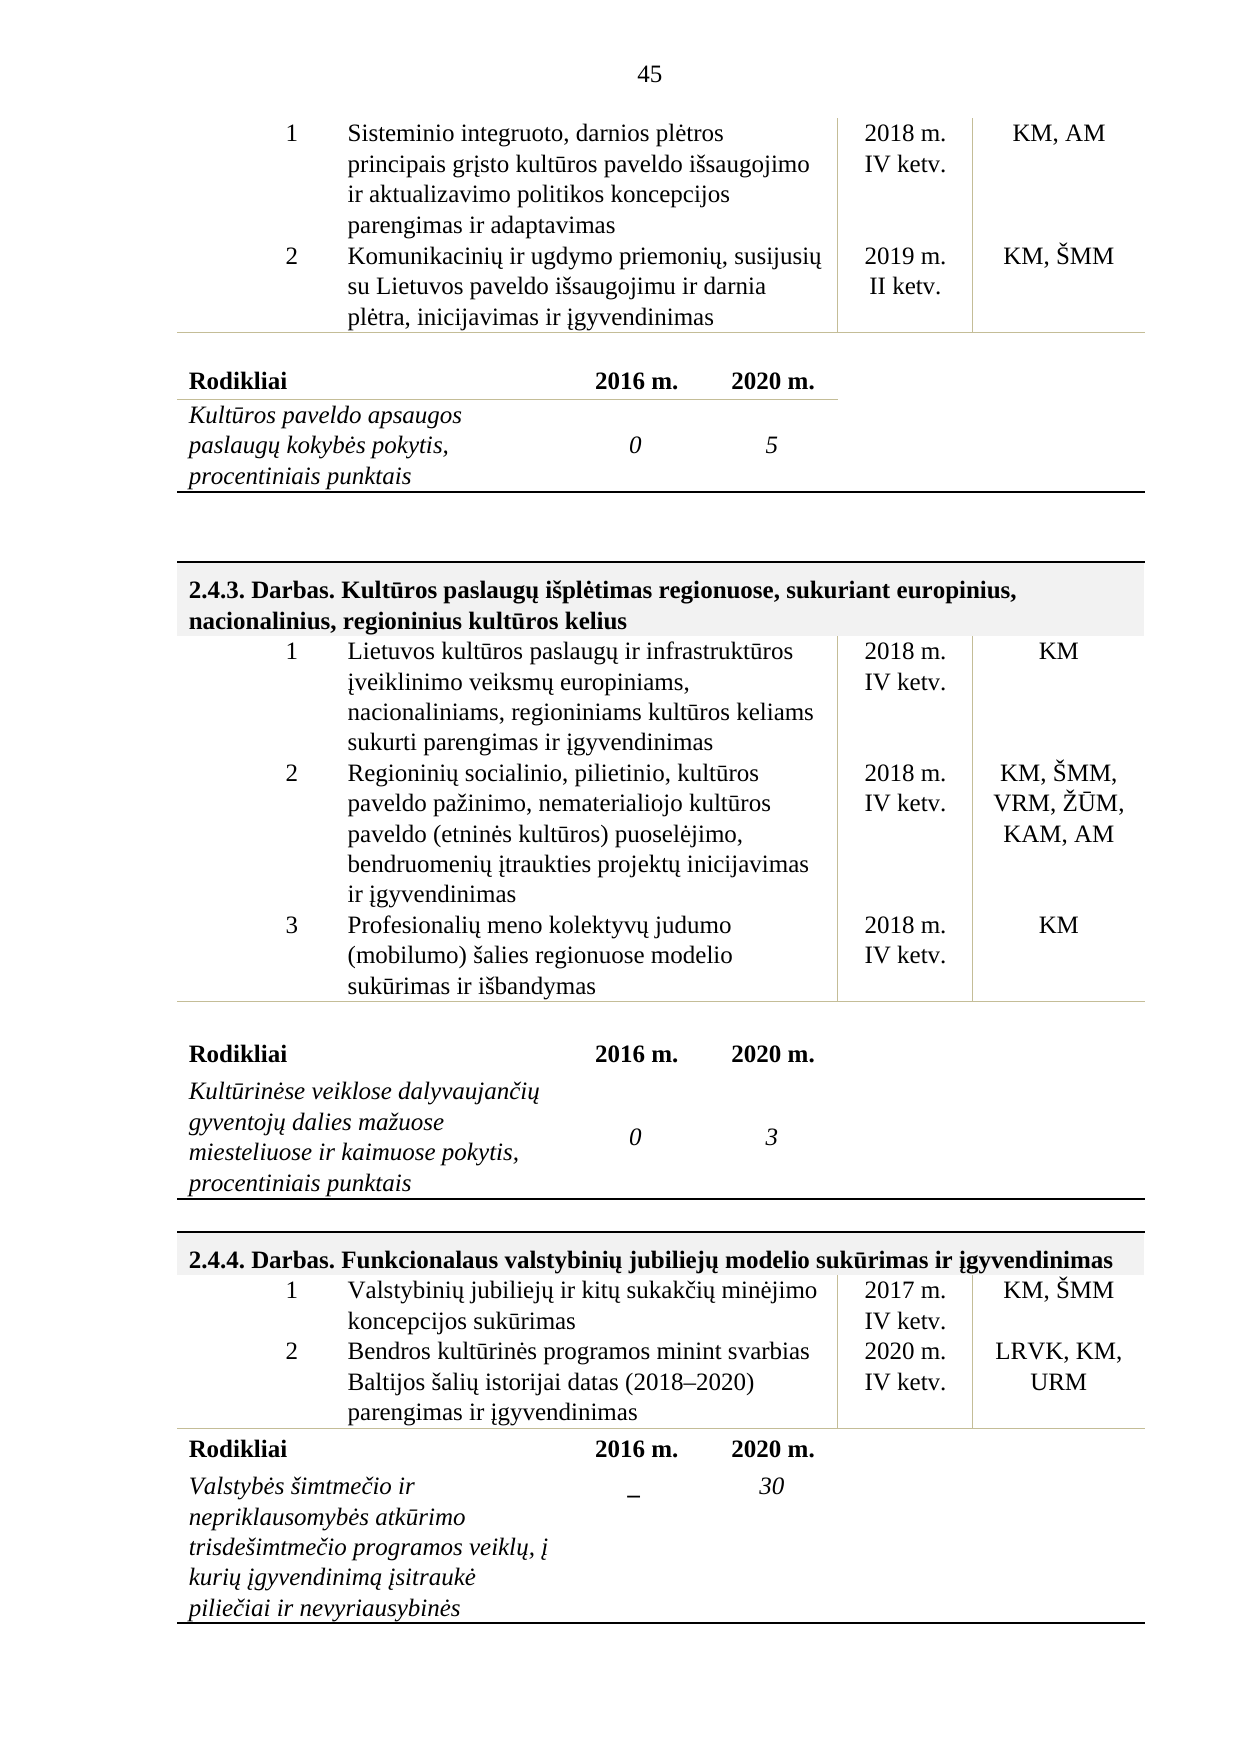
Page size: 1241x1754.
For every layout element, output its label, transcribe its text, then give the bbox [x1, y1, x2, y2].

table_cell [973, 333, 1144, 364]
table_cell [177, 758, 247, 910]
table_cell 2017 m. IV ketv. [838, 1275, 972, 1336]
table_cell [177, 524, 247, 561]
table_cell [336, 524, 500, 561]
table_cell _ [565, 1471, 708, 1622]
table_cell [973, 524, 1144, 561]
table_cell Valstybės šimtmečio ir nepriklausomybės atkūrimo trisdešimtmečio programos veiklų, į kurių įgyvendinimą įsitraukė piliečiai ir nevyriausybinės [177, 1471, 564, 1622]
table_cell [177, 241, 247, 332]
table_cell 2 [247, 241, 336, 332]
table_cell 2016 m. [565, 1429, 708, 1471]
table_cell [500, 1033, 564, 1076]
table_cell Rodikliai [177, 364, 336, 399]
table_cell [500, 1429, 564, 1471]
table_cell [336, 1429, 500, 1471]
table_cell 30 [708, 1471, 838, 1622]
table_cell [500, 1002, 564, 1033]
table_cell 2016 m. [565, 1033, 708, 1076]
table_cell [708, 1200, 838, 1231]
table_cell [336, 1033, 500, 1076]
table_cell [500, 333, 564, 364]
table_cell [336, 333, 500, 364]
table_cell [177, 118, 247, 241]
table_cell KM, AM [973, 118, 1144, 241]
table_cell [177, 1336, 247, 1427]
table_cell [177, 1002, 247, 1033]
table_cell [177, 1200, 247, 1231]
table_cell [177, 636, 247, 758]
table_cell [838, 1076, 973, 1198]
table_cell [336, 1200, 500, 1231]
table_cell [247, 1200, 336, 1231]
table_cell [565, 333, 708, 364]
table_cell 2019 m. II ketv. [838, 241, 972, 332]
table_cell [708, 1002, 838, 1033]
table_cell [838, 1471, 973, 1622]
table_cell 2 [247, 1336, 336, 1427]
table_cell [973, 1076, 1144, 1198]
table_cell 1 [247, 636, 336, 758]
table_cell [973, 1033, 1144, 1076]
table_cell 1 [247, 118, 336, 241]
table_cell [177, 1275, 247, 1336]
table_cell [973, 1200, 1144, 1231]
table_cell KM, ŠMM, VRM, ŽŪM, KAM, AM [973, 758, 1144, 910]
table_cell [838, 399, 973, 491]
table_cell Regioninių socialinio, pilietinio, kultūros paveldo pažinimo, nematerialiojo kultūros paveldo (etninės kultūros) puoselėjimo, bendruomenių įtraukties projektų inicijavimas ir įgyvendinimas [336, 758, 837, 910]
table_cell [336, 493, 500, 524]
table_cell [247, 493, 336, 524]
table_cell [708, 524, 838, 561]
table_cell 2018 m. IV ketv. [838, 758, 972, 910]
table_cell 2020 m. [708, 364, 838, 399]
table_cell 5 [708, 400, 838, 491]
table_cell 0 [565, 1076, 708, 1198]
table_cell 2020 m. [708, 1429, 838, 1471]
table_cell [973, 1429, 1144, 1471]
table_cell KM, ŠMM [973, 241, 1144, 332]
table_cell [838, 493, 973, 524]
table_cell KM [973, 910, 1144, 1001]
table_cell [247, 333, 336, 364]
table_cell [973, 399, 1144, 491]
table_cell [177, 910, 247, 1001]
table_cell [838, 1033, 973, 1076]
table_cell [838, 1200, 973, 1231]
table_cell LRVK, KM, URM [973, 1336, 1144, 1427]
table_cell [500, 493, 564, 524]
table_cell [565, 493, 708, 524]
table_cell [177, 333, 247, 364]
table_cell Komunikacinių ir ugdymo priemonių, susijusių su Lietuvos paveldo išsaugojimu ir darnia plėtra, inicijavimas ir įgyvendinimas [336, 241, 837, 332]
table_cell [973, 493, 1144, 524]
table_cell [565, 1002, 708, 1033]
table_cell Rodikliai [177, 1033, 336, 1076]
table_cell [565, 524, 708, 561]
table_cell [838, 1429, 973, 1471]
table_cell [336, 1002, 500, 1033]
table_cell 2.4.4. Darbas. Funkcionalaus valstybinių jubiliejų modelio sukūrimas ir įgyvendinimas [177, 1233, 1144, 1275]
table_cell [973, 1471, 1144, 1622]
table_cell 2018 m. IV ketv. [838, 910, 972, 1001]
table_cell Lietuvos kultūros paslaugų ir infrastruktūros įveiklinimo veiksmų europiniams, nacionaliniams, regioniniams kultūros keliams sukurti parengimas ir įgyvendinimas [336, 636, 837, 758]
table_cell [973, 1002, 1144, 1033]
table_cell [838, 1002, 973, 1033]
table_cell 2018 m. IV ketv. [838, 118, 972, 241]
table_cell Profesionalių meno kolektyvų judumo (mobilumo) šalies regionuose modelio sukūrimas ir išbandymas [336, 910, 837, 1001]
table_cell 2016 m. [565, 364, 708, 399]
table_cell 2020 m. IV ketv. [838, 1336, 972, 1427]
table_cell 2018 m. IV ketv. [838, 636, 972, 758]
table_cell [247, 524, 336, 561]
table_cell 2020 m. [708, 1033, 838, 1076]
table_cell [177, 493, 247, 524]
table_cell 2.4.3. Darbas. Kultūros paslaugų išplėtimas regionuose, sukuriant europinius, nacionalinius, regioninius kultūros kelius [177, 563, 1144, 636]
table_cell Bendros kultūrinės programos minint svarbias Baltijos šalių istorijai datas (2018–2020) parengimas ir įgyvendinimas [336, 1336, 837, 1427]
table_cell Kultūros paveldo apsaugos paslaugų kokybės pokytis, procentiniais punktais [177, 400, 564, 491]
table_cell 3 [708, 1076, 838, 1198]
table_cell [500, 524, 564, 561]
table_cell 2 [247, 758, 336, 910]
table_cell [973, 364, 1144, 399]
table_cell Sisteminio integruoto, darnios plėtros principais grįsto kultūros paveldo išsaugojimo ir aktualizavimo politikos koncepcijos parengimas ir adaptavimas [336, 118, 837, 241]
table_cell Kultūrinėse veiklose dalyvaujančių gyventojų dalies mažuose miesteliuose ir kaimuose pokytis, procentiniais punktais [177, 1076, 564, 1198]
table_cell [838, 524, 973, 561]
table_cell KM [973, 636, 1144, 758]
table_cell [708, 493, 838, 524]
table_cell [838, 364, 973, 399]
table_cell Rodikliai [177, 1429, 336, 1471]
table_cell [247, 1002, 336, 1033]
table_cell [838, 333, 973, 364]
table_cell 0 [565, 400, 708, 491]
table_cell 3 [247, 910, 336, 1001]
table_cell Valstybinių jubiliejų ir kitų sukakčių minėjimo koncepcijos sukūrimas [336, 1275, 837, 1336]
table_cell [708, 333, 838, 364]
table_cell [336, 364, 500, 399]
table_cell [500, 364, 564, 399]
table_cell [500, 1200, 564, 1231]
table_cell KM, ŠMM [973, 1275, 1144, 1336]
table_cell 1 [247, 1275, 336, 1336]
table_cell [565, 1200, 708, 1231]
